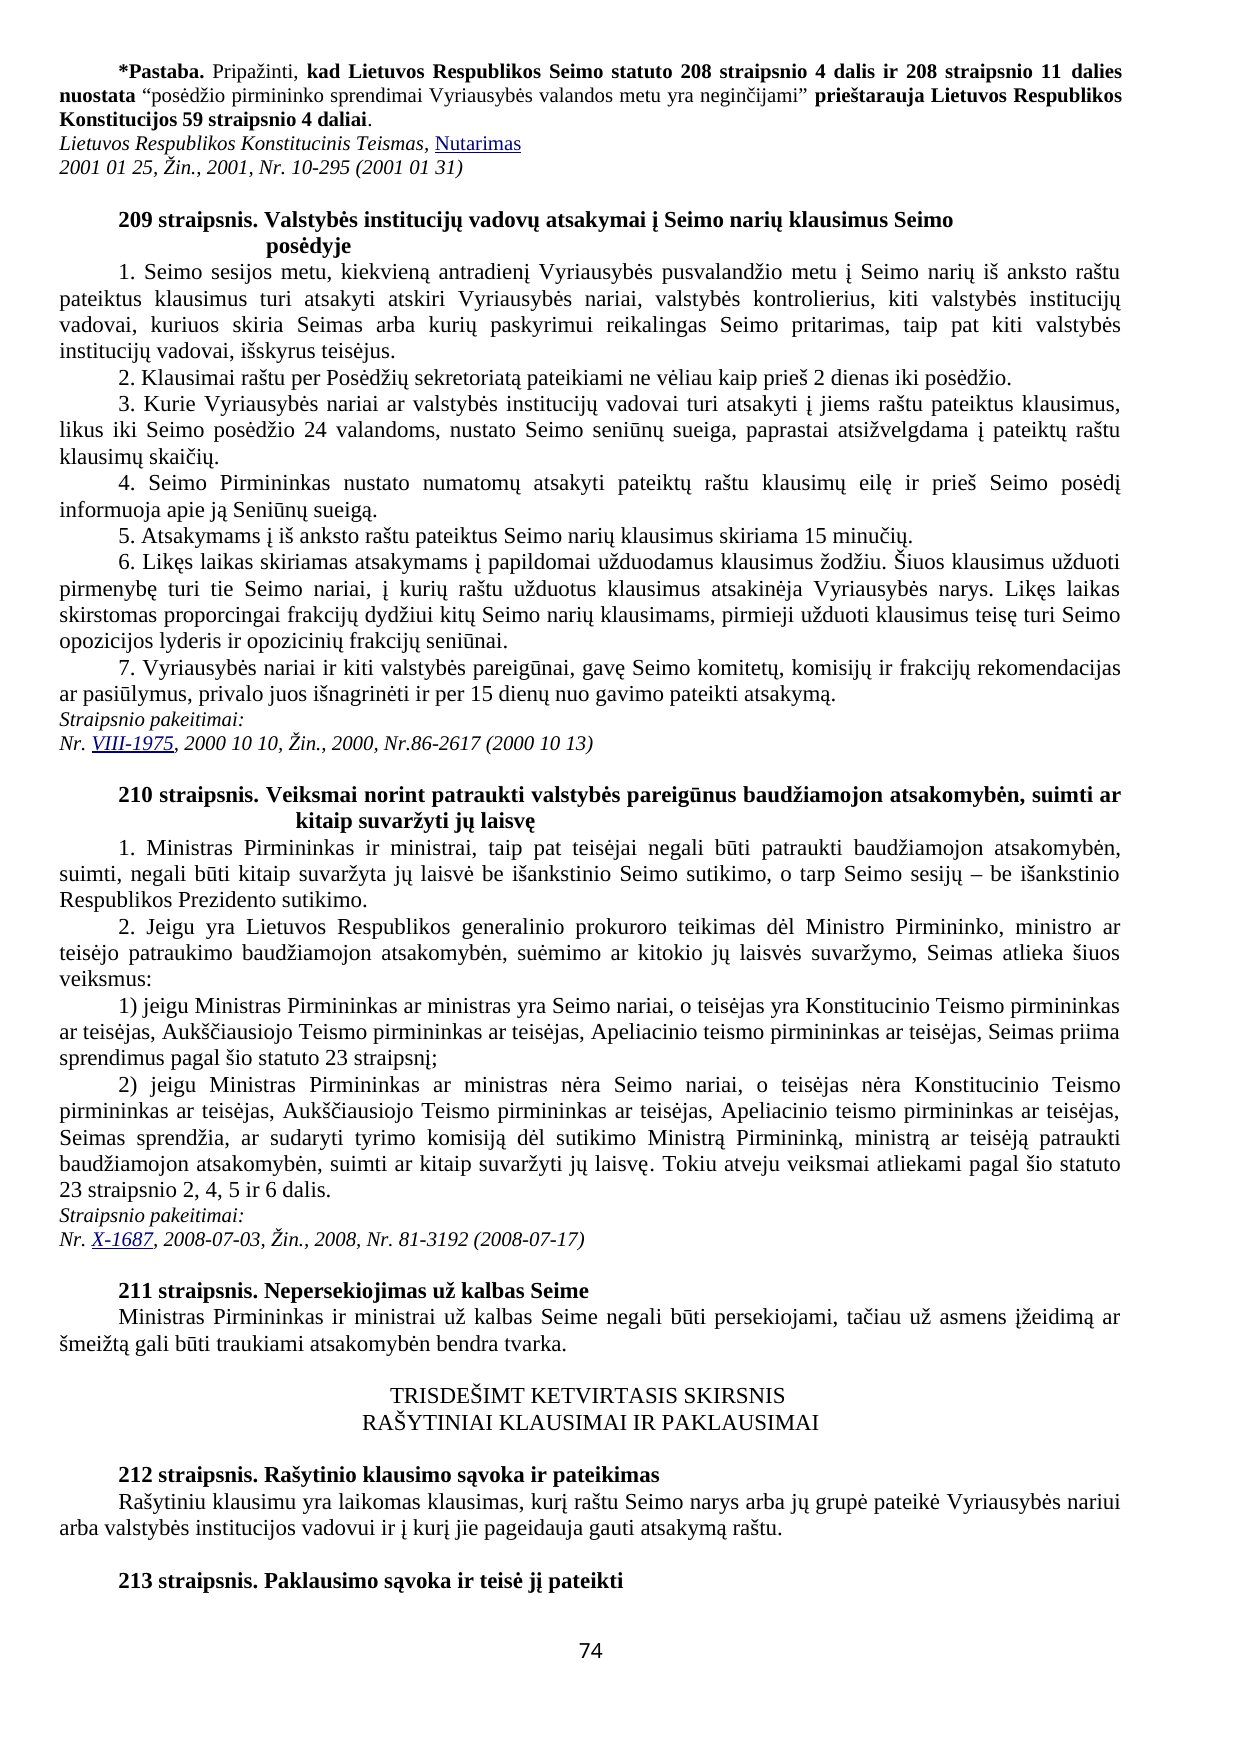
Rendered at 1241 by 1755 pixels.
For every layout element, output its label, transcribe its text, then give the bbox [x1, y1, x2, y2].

text RAŠYTINIAI KLAUSIMAI IR PAKLAUSIMAI [59, 1409, 1122, 1435]
text posėdyje [266, 232, 1122, 258]
text Straipsnio pakeitimai: [59, 1203, 1122, 1227]
text 4. Seimo Pirmininkas nustato numatomų atsakyti pateiktų raštu klausimų eilę ir prieš Seimo posėdį informuoja apie ją Seniūnų sueigą. [59, 469, 1122, 522]
text 5. Atsakymams į iš anksto raštu pateiktus Seimo narių klausimus skiriama 15 minučių. [59, 522, 1122, 548]
text 2. Jeigu yra Lietuvos Respublikos generalinio prokuroro teikimas dėl Ministro Pirmininko, ministro ar teisėjo patraukimo baudžiamojon atsakomybėn, suėmimo ar kitokio jų laisvės suvaržymo, Seimas atlieka šiuos veiksmus: [59, 913, 1122, 992]
text 211 straipsnis. Nepersekiojimas už kalbas Seime [59, 1277, 1122, 1303]
text 1) jeigu Ministras Pirmininkas ar ministras yra Seimo nariai, o teisėjas yra Konstitucinio Teismo pirmininkas ar teisėjas, Aukščiausiojo Teismo pirmininkas ar teisėjas, Apeliacinio teismo pirmininkas ar teisėjas, Seimas priima sprendimus pagal šio statuto 23 straipsnį; [59, 992, 1122, 1071]
text 2) jeigu Ministras Pirmininkas ar ministras nėra Seimo nariai, o teisėjas nėra Konstitucinio Teismo pirmininkas ar teisėjas, Aukščiausiojo Teismo pirmininkas ar teisėjas, Apeliacinio teismo pirmininkas ar teisėjas, Seimas sprendžia, ar sudaryti tyrimo komisiją dėl sutikimo Ministrą Pirmininką, ministrą ar teisėją patraukti baudžiamojon atsakomybėn, suimti ar kitaip suvaržyti jų laisvę. Tokiu atveju veiksmai atliekami pagal šio statuto 23 straipsnio 2, 4, 5 ir 6 dalis. [59, 1071, 1122, 1203]
text 209 straipsnis. Valstybės institucijų vadovų atsakymai į Seimo narių klausimus Seimo [118, 206, 1122, 232]
text 7. Vyriausybės nariai ir kiti valstybės pareigūnai, gavę Seimo komitetų, komisijų ir frakcijų rekomendacijas ar pasiūlymus, privalo juos išnagrinėti ir per 15 dienų nuo gavimo pateikti atsakymą. [59, 654, 1122, 706]
text Ministras Pirmininkas ir ministrai už kalbas Seime negali būti persekiojami, tačiau už asmens įžeidimą ar šmeižtą gali būti traukiami atsakomybėn bendra tvarka. [59, 1303, 1122, 1356]
text TRISDEŠIMT KETVIRTASIS SKIRSNIS [59, 1382, 1122, 1409]
text 210 straipsnis. Veiksmai norint patraukti valstybės pareigūnus baudžiamojon atsakomybėn, suimti ar kitaip suvaržyti jų laisvę [118, 781, 1122, 834]
text 1. Ministras Pirmininkas ir ministrai, taip pat teisėjai negali būti patraukti baudžiamojon atsakomybėn, suimti, negali būti kitaip suvaržyta jų laisvė be išankstinio Seimo sutikimo, o tarp Seimo sesijų – be išankstinio Respublikos Prezidento sutikimo. [59, 834, 1122, 913]
text 6. Likęs laikas skiriamas atsakymams į papildomai užduodamus klausimus žodžiu. Šiuos klausimus užduoti pirmenybę turi tie Seimo nariai, į kurių raštu užduotus klausimus atsakinėja Vyriausybės narys. Likęs laikas skirstomas proporcingai frakcijų dydžiui kitų Seimo narių klausimams, pirmieji užduoti klausimus teisę turi Seimo opozicijos lyderis ir opozicinių frakcijų seniūnai. [59, 548, 1122, 654]
text 1. Seimo sesijos metu, kiekvieną antradienį Vyriausybės pusvalandžio metu į Seimo narių iš anksto raštu pateiktus klausimus turi atsakyti atskiri Vyriausybės nariai, valstybės kontrolierius, kiti valstybės institucijų vadovai, kuriuos skiria Seimas arba kurių paskyrimui reikalingas Seimo pritarimas, taip pat kiti valstybės institucijų vadovai, išskyrus teisėjus. [59, 258, 1122, 364]
text 212 straipsnis. Rašytinio klausimo sąvoka ir pateikimas [59, 1462, 1122, 1488]
text 2001 01 25, Žin., 2001, Nr. 10-295 (2001 01 31) [59, 155, 1122, 179]
text 213 straipsnis. Paklausimo sąvoka ir teisė jį pateikti [59, 1567, 1122, 1593]
text *Pastaba. Pripažinti, kad Lietuvos Respublikos Seimo statuto 208 straipsnio 4 dalis ir 208 straipsnio 11 dalies nuostata “posėdžio pirmininko sprendimai Vyriausybės valandos metu yra neginčijami” prieštarauja Lietuvos Respublikos Konstitucijos 59 straipsnio 4 daliai. [59, 59, 1122, 131]
text Nr. VIII-1975, 2000 10 10, Žin., 2000, Nr.86-2617 (2000 10 13) [59, 731, 1122, 754]
text Straipsnio pakeitimai: [59, 706, 1122, 731]
text Nr. X-1687, 2008-07-03, Žin., 2008, Nr. 81-3192 (2008-07-17) [59, 1227, 1122, 1251]
text Rašytiniu klausimu yra laikomas klausimas, kurį raštu Seimo narys arba jų grupė pateikė Vyriausybės nariui arba valstybės institucijos vadovui ir į kurį jie pageidauja gauti atsakymą raštu. [59, 1488, 1122, 1541]
text Lietuvos Respublikos Konstitucinis Teismas, Nutarimas [59, 131, 1122, 155]
text 2. Klausimai raštu per Posėdžių sekretoriatą pateikiami ne vėliau kaip prieš 2 dienas iki posėdžio. [59, 364, 1122, 390]
text 3. Kurie Vyriausybės nariai ar valstybės institucijų vadovai turi atsakyti į jiems raštu pateiktus klausimus, likus iki Seimo posėdžio 24 valandoms, nustato Seimo seniūnų sueiga, paprastai atsižvelgdama į pateiktų raštu klausimų skaičių. [59, 390, 1122, 469]
